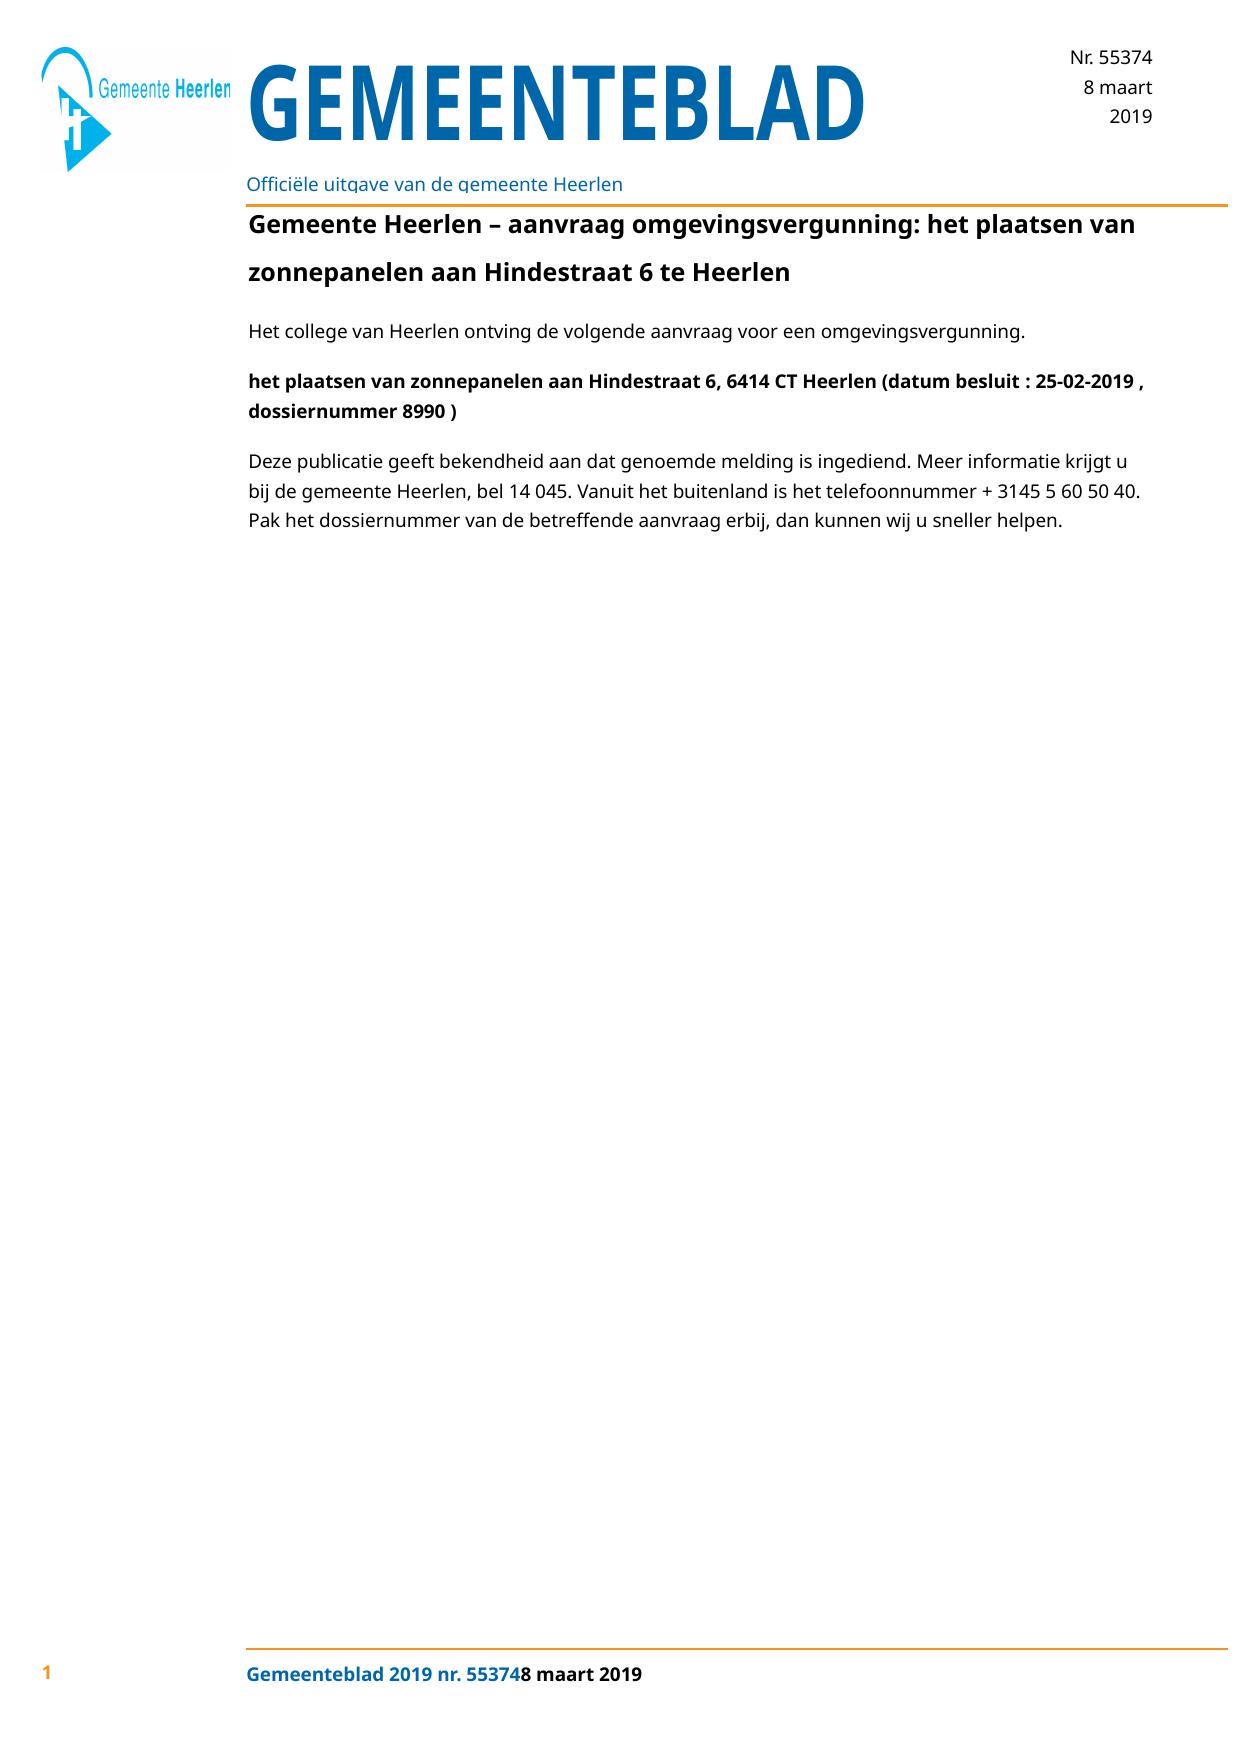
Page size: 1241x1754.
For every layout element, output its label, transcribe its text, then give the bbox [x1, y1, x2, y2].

picture [41, 47, 58, 70]
picture [41, 47, 231, 172]
text Gemeente Heerlen – aanvraag omgevingsvergunning: het plaatsen van zonnepanelen aan Hindestraat 6 te Heerlen [248, 207, 1152, 288]
text Het college van Heerlen ontving de volgende aanvraag voor een omgevingsvergunning. [248, 318, 1152, 344]
text het plaatsen van zonnepanelen aan Hindestraat 6, 6414 CT Heerlen (datum besluit : 25-02-2019 , dossiernummer 8990 ) [248, 368, 1152, 424]
text Deze publicatie geeft bekendheid aan dat genoemde melding is ingediend. Meer informatie krijgt u bij de gemeente Heerlen, bel 14 045. Vanuit het buitenland is het telefoonnummer + 3145 5 60 50 40. Pak het dossiernummer van de betreffende aanvraag erbij, dan kunnen wij u sneller helpen. [248, 448, 1152, 533]
